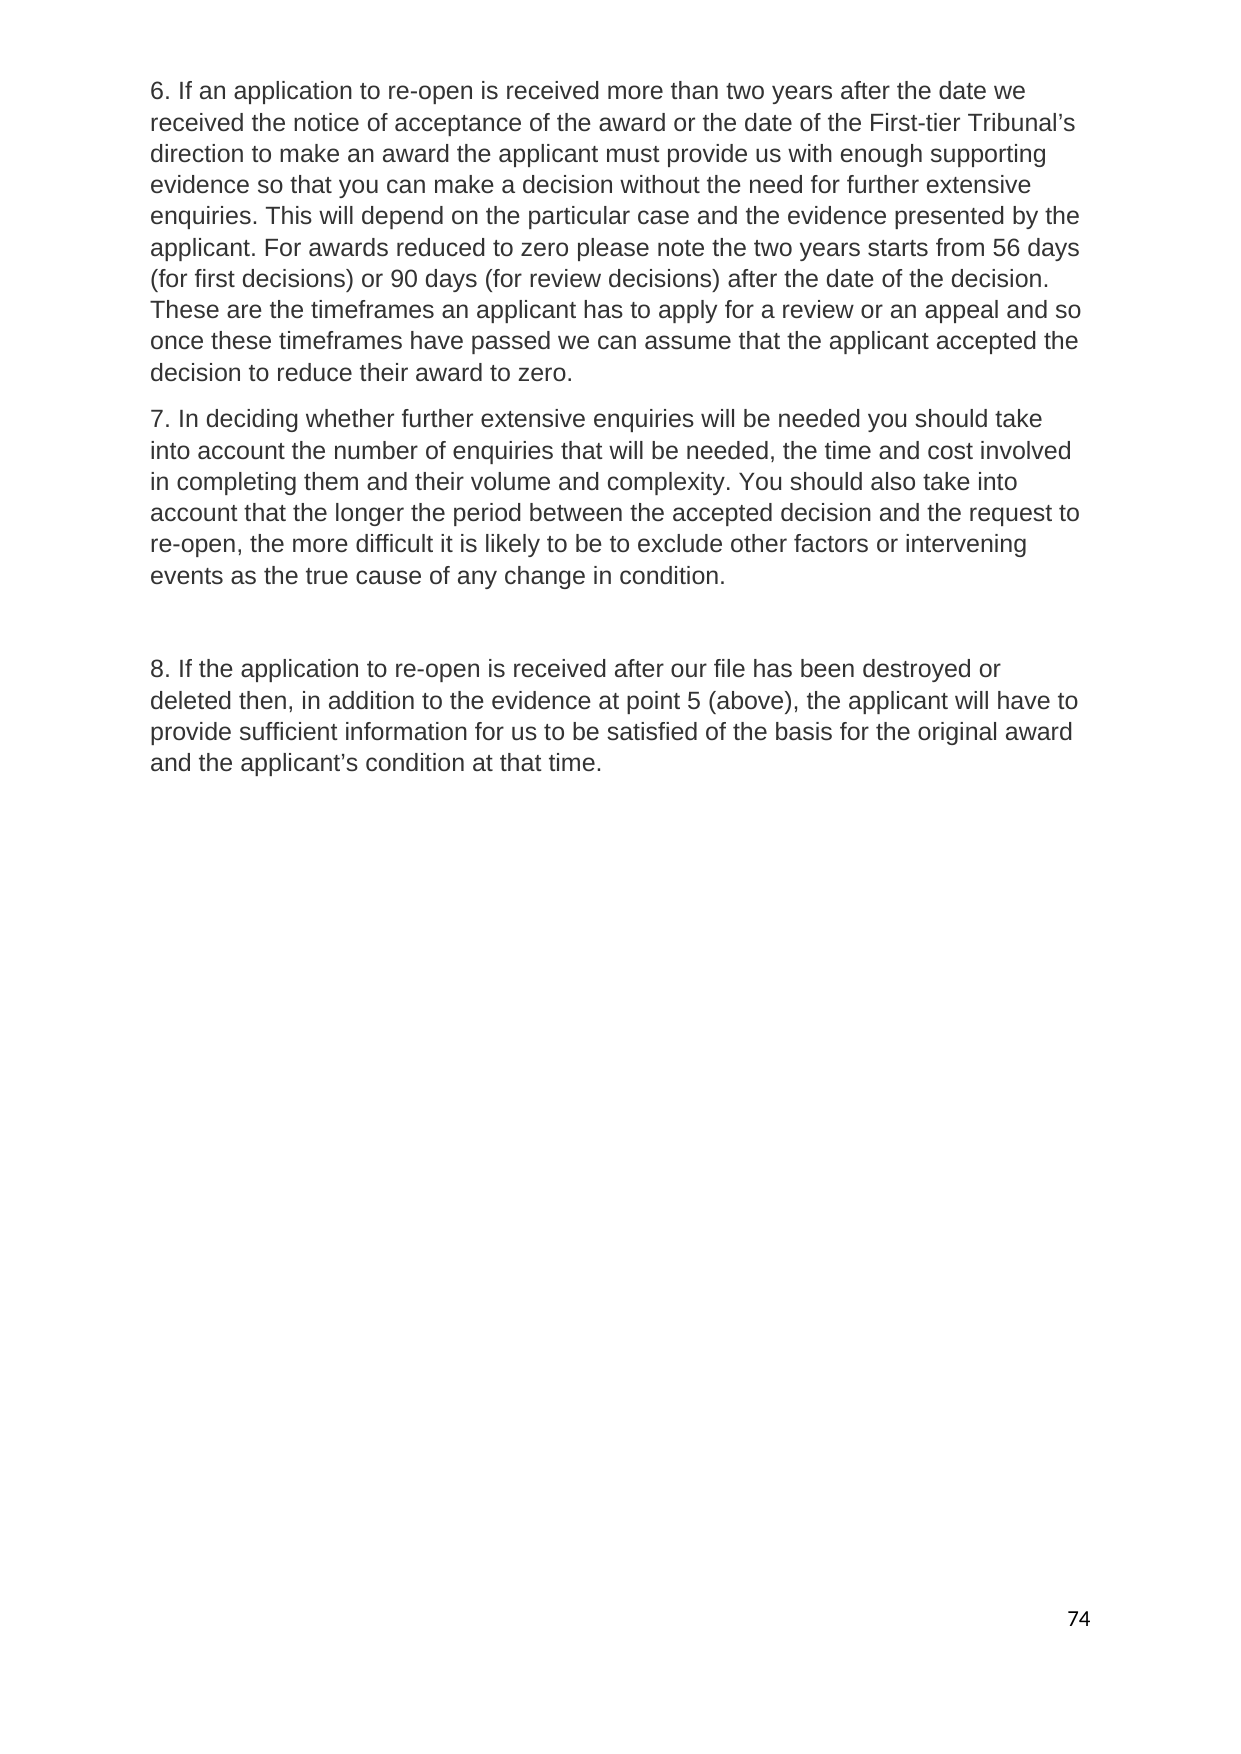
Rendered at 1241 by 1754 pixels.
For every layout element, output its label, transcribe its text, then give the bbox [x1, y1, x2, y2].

text 7. In deciding whether further extensive enquiries will be needed you should take into account the number of enquiries that will be needed, the time and cost involved in completing them and their volume and complexity. You should also take into account that the longer the period between the accepted decision and the request to re-open, the more difficult it is likely to be to exclude other factors or intervening events as the true cause of any change in condition. [150, 402, 1090, 589]
text 8. If the application to re-open is received after our file has been destroyed or deleted then, in addition to the evidence at point 5 (above), the applicant will have to provide sufficient information for us to be satisfied of the basis for the original award and the applicant’s condition at that time. [150, 652, 1090, 777]
text 6. If an application to re-open is received more than two years after the date we received the notice of acceptance of the award or the date of the First-tier Tribunal’s direction to make an award the applicant must provide us with enough supporting evidence so that you can make a decision without the need for further extensive enquiries. This will depend on the particular case and the evidence presented by the applicant. For awards reduced to zero please note the two years starts from 56 days (for first decisions) or 90 days (for review decisions) after the date of the decision. These are the timeframes an applicant has to apply for a review or an appeal and so once these timeframes have passed we can assume that the applicant accepted the decision to reduce their award to zero. [150, 74, 1090, 386]
